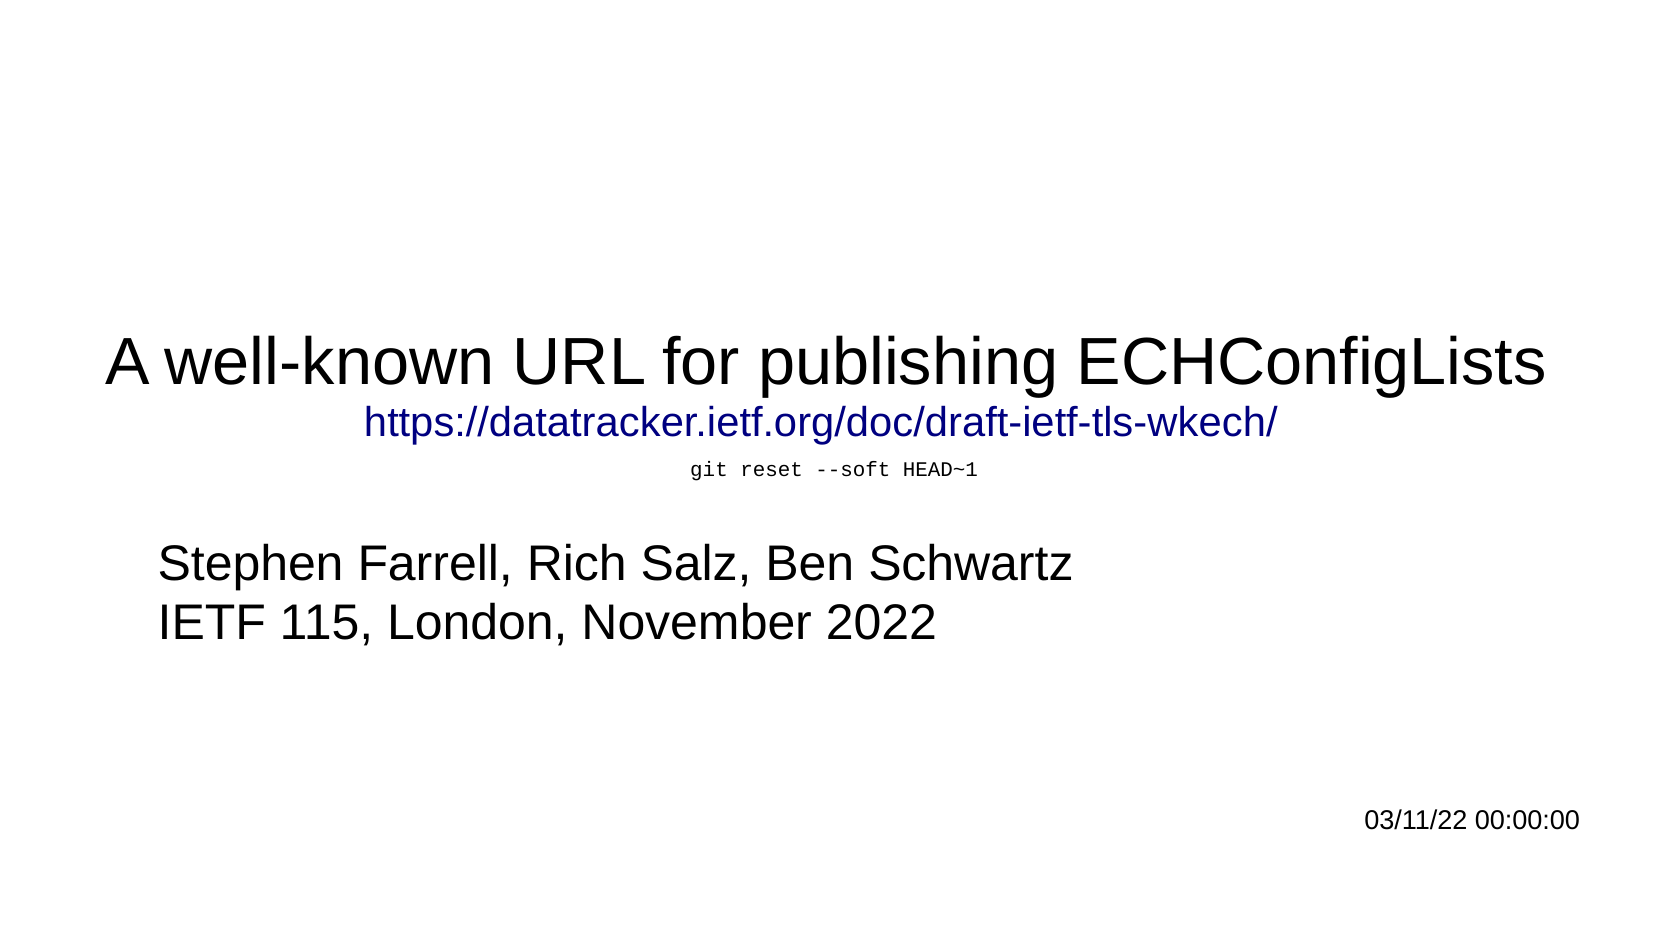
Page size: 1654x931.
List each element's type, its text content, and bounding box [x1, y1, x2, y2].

subtitle A well-known URL for publishing ECHConfigLists https://datatracker.ietf.org/doc/draft-ietf-tls-wkech/ Stephen Farrell, Rich Salz, Ben Schwartz IETF 115, London, November 2022 [82, 217, 1571, 758]
text_box 03/11/22 21:29:29 [1210, 797, 1595, 897]
text_box git reset --soft HEAD~1 [675, 451, 993, 490]
